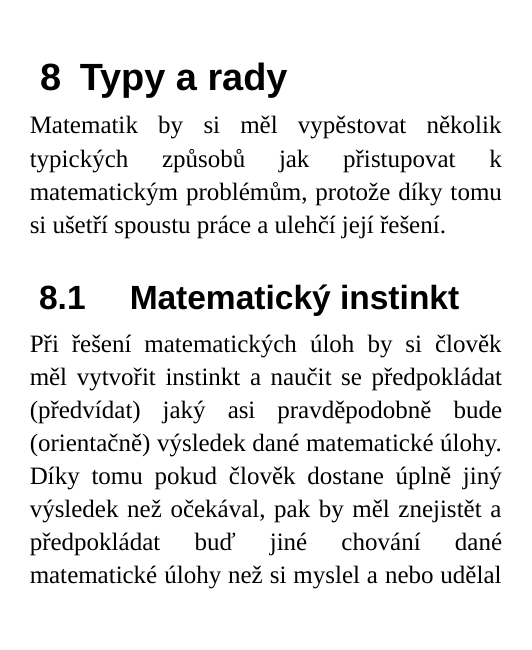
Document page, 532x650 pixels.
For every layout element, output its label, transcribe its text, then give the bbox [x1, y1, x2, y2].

text Matematik by si měl vypěstovat několik typických způsobů jak přistupovat k matematickým problémům, protože díky tomu si ušetří spoustu práce a ulehčí její řešení. [29, 111, 502, 238]
text Při řešení matematických úloh by si člověk měl vytvořit instinkt a naučit se předpokládat (předvídat) jaký asi pravděpodobně bude (orientačně) výsledek dané matematické úlohy. Díky tomu pokud člověk dostane úplně jiný výsledek než očekával, pak by měl znejistět a předpokládat buď jiné chování dané matematické úlohy než si myslel a nebo udělal [29, 329, 502, 589]
subtitle Matematický instinkt [29, 278, 502, 317]
subtitle Typy a rady [29, 54, 502, 98]
